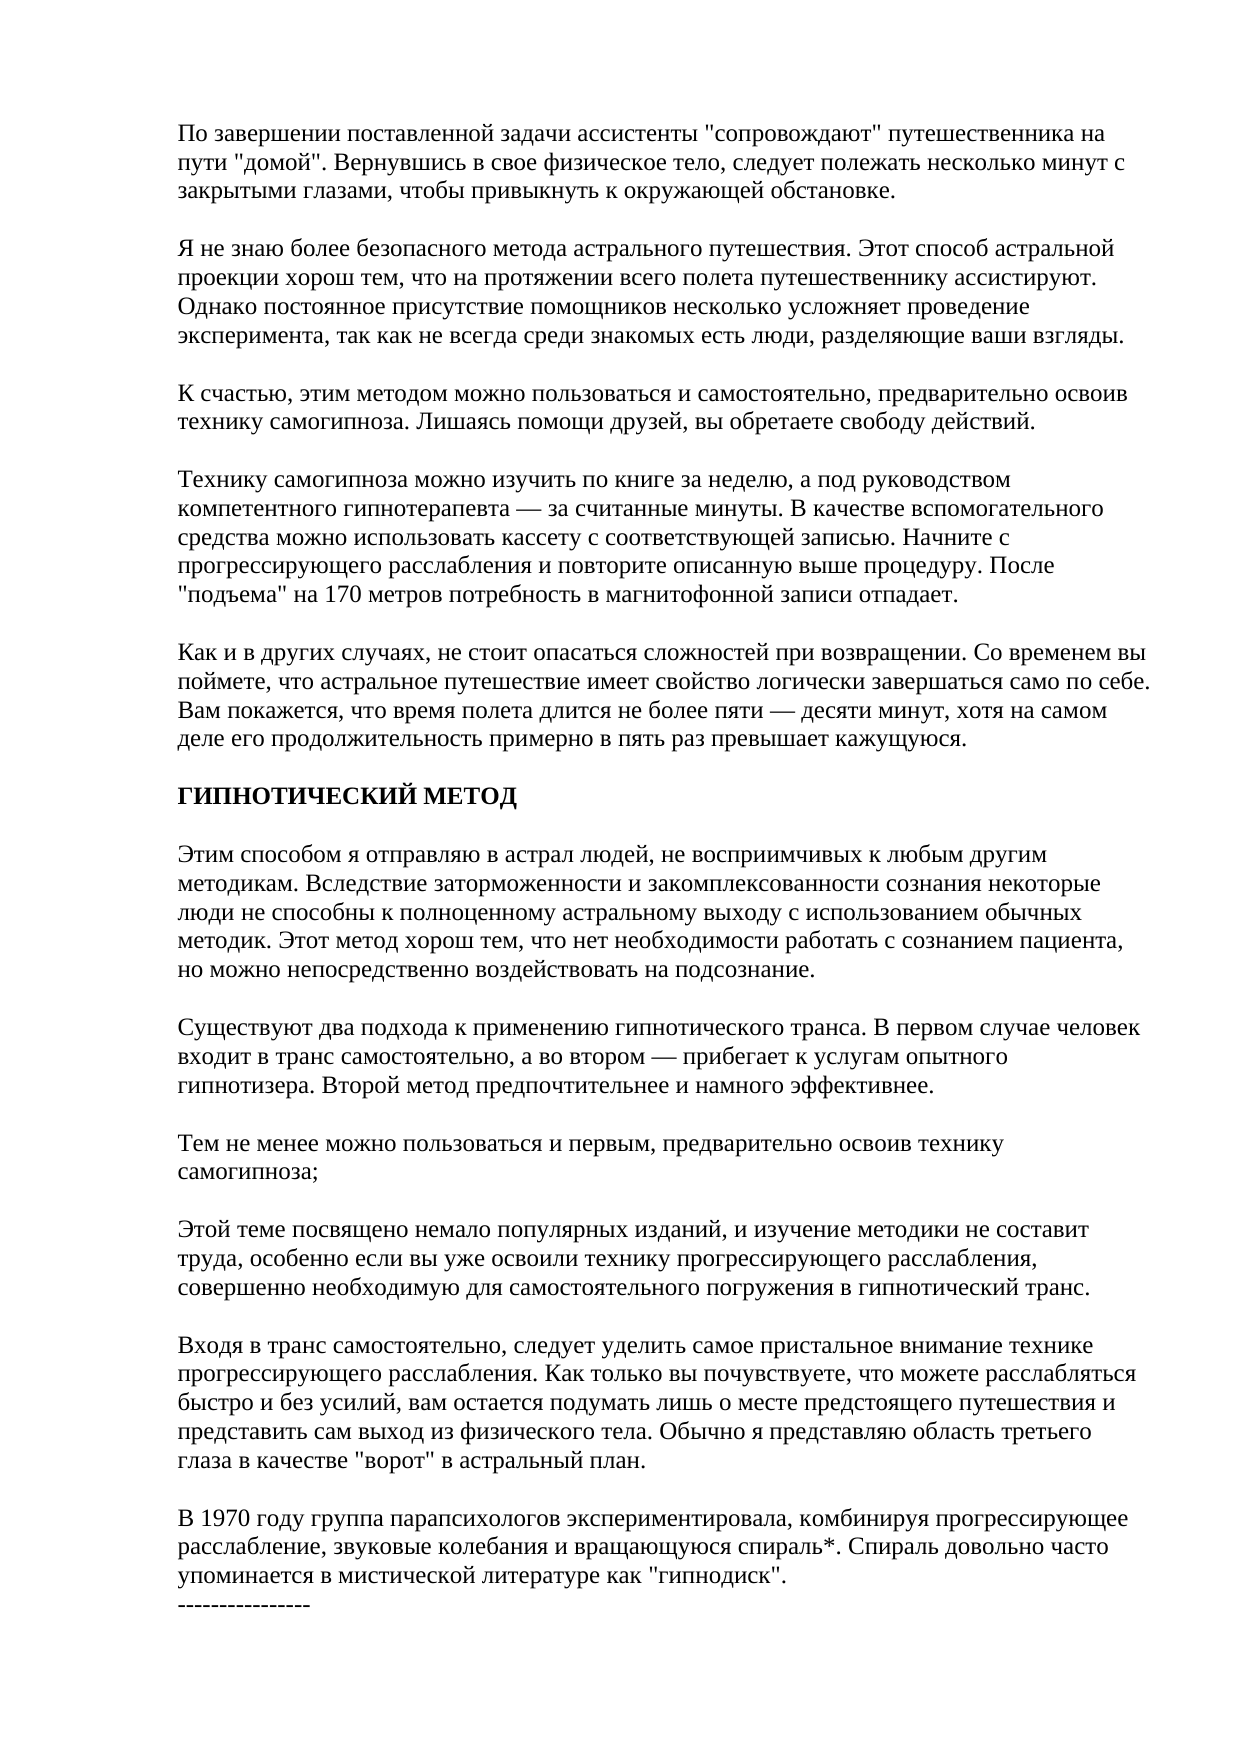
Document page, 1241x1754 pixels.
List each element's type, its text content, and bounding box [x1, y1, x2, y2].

text К счастью, этим методом можно пользоваться и самостоятельно, предварительно освоив технику самогипноза. Лишаясь помощи друзей, вы обретаете свободу действий. [177, 378, 1152, 435]
text Существуют два подхода к применению гипнотического транса. В первом случае человек входит в транс самостоятельно, а во втором — прибегает к услугам опытного гипнотизера. Второй метод предпочтительнее и намного эффективнее. [177, 1012, 1152, 1098]
text Входя в транс самостоятельно, следует уделить самое пристальное внимание технике прогрессирующего расслабления. Как только вы почувствуете, что можете расслабляться быстро и без усилий, вам остается подумать лишь о месте предстоящего путешествия и представить сам выход из физического тела. Обычно я представляю область третьего глаза в качестве "ворот" в астральный план. [177, 1330, 1152, 1473]
subtitle ГИПНОТИЧЕСКИЙ МЕТОД [177, 781, 1152, 810]
text В 1970 году группа парапсихологов экспериментировала, комбинируя прогрессирующее расслабление, звуковые колебания и вращающуюся спираль*. Спираль довольно часто упоминается в мистической литературе как "гипнодиск". ---------------- [177, 1503, 1152, 1618]
text Технику самогипноза можно изучить по книге за неделю, а под руководством компетентного гипнотерапевта — за считанные минуты. В качестве вспомогательного средства можно использовать кассету с соответствующей записью. Начните с прогрессирующего расслабления и повторите описанную выше процедуру. После "подъема" на 170 метров потребность в магнитофонной записи отпадает. [177, 464, 1152, 608]
text Как и в других случаях, не стоит опасаться сложностей при возвращении. Со временем вы поймете, что астральное путешествие имеет свойство логически завершаться само по себе. Вам покажется, что время полета длится не более пяти — десяти минут, хотя на самом деле его продолжительность примерно в пять раз превышает кажущуюся. [177, 637, 1152, 752]
text Тем не менее можно пользоваться и первым, предварительно освоив технику самогипноза; [177, 1128, 1152, 1185]
text Я не знаю более безопасного метода астрального путешествия. Этот способ астральной проекции хорош тем, что на протяжении всего полета путешественнику ассистируют. Однако постоянное присутствие помощников несколько усложняет проведение эксперимента, так как не всегда среди знакомых есть люди, разделяющие ваши взгляды. [177, 233, 1152, 348]
text По завершении поставленной задачи ассистенты "сопровождают" путешественника на пути "домой". Вернувшись в свое физическое тело, следует полежать несколько минут с закрытыми глазами, чтобы привыкнуть к окружающей обстановке. [177, 118, 1152, 204]
text Этим способом я отправляю в астрал людей, не восприимчивых к любым другим методикам. Вследствие заторможенности и закомплексованности сознания некоторые люди не способны к полноценному астральному выходу с использованием обычных методик. Этот метод хорош тем, что нет необходимости работать с сознанием пациента, но можно непосредственно воздействовать на подсознание. [177, 839, 1152, 983]
text Этой теме посвящено немало популярных изданий, и изучение методики не составит труда, особенно если вы уже освоили технику прогрессирующего расслабления, совершенно необходимую для самостоятельного погружения в гипнотический транс. [177, 1214, 1152, 1301]
